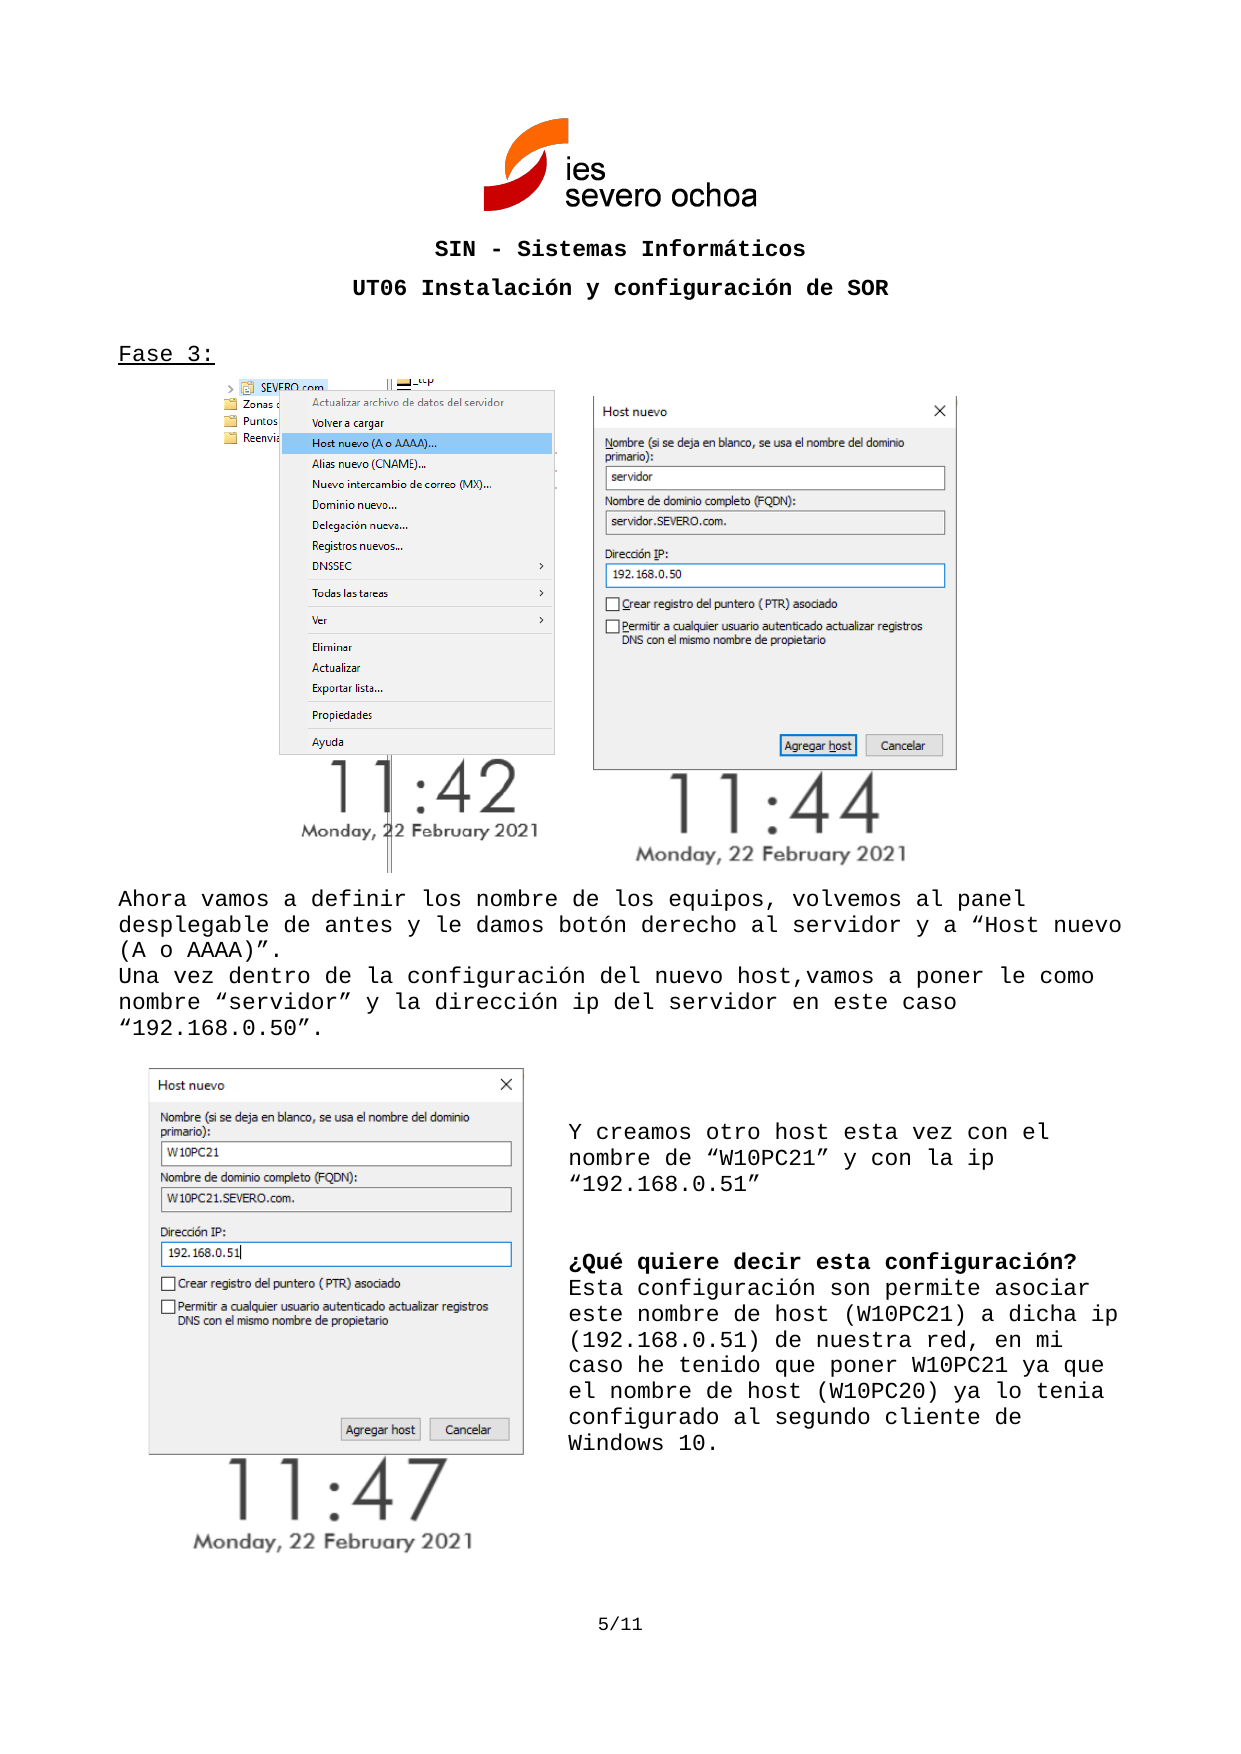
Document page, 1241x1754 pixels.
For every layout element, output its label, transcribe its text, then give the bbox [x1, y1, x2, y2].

text Esta configuración son permite asociar este nombre de host (W10PC21) a dicha ip (192.168.0.51) de nuestra red, en mi caso he tenido que poner W10PC21 ya que el nombre de host (W10PC20) ya lo tenia configurado al segundo cliente de Windows 10. [525, 1276, 1122, 1458]
text ¿Qué quiere decir esta configuración? [525, 1250, 1122, 1276]
text Ahora vamos a definir los nombre de los equipos, volvemos al panel desplegable de antes y le damos botón derecho al servidor y a “Host nuevo (A o AAAA)”. [118, 887, 1122, 965]
text [118, 1250, 148, 1276]
picture [224, 379, 557, 873]
picture [148, 1068, 525, 1573]
text [118, 1276, 148, 1458]
picture [483, 118, 757, 211]
text Una vez dentro de la configuración del nuevo host,vamos a poner le como nombre “servidor” y la dirección ip del servidor en este caso “192.168.0.50”. [118, 965, 1122, 1043]
text Fase 3: [118, 342, 1122, 368]
picture [593, 396, 958, 874]
text Y creamos otro host esta vez con el nombre de “W10PC21” y con la ip “192.168.0.51” [525, 1120, 1122, 1198]
text [118, 1120, 148, 1198]
